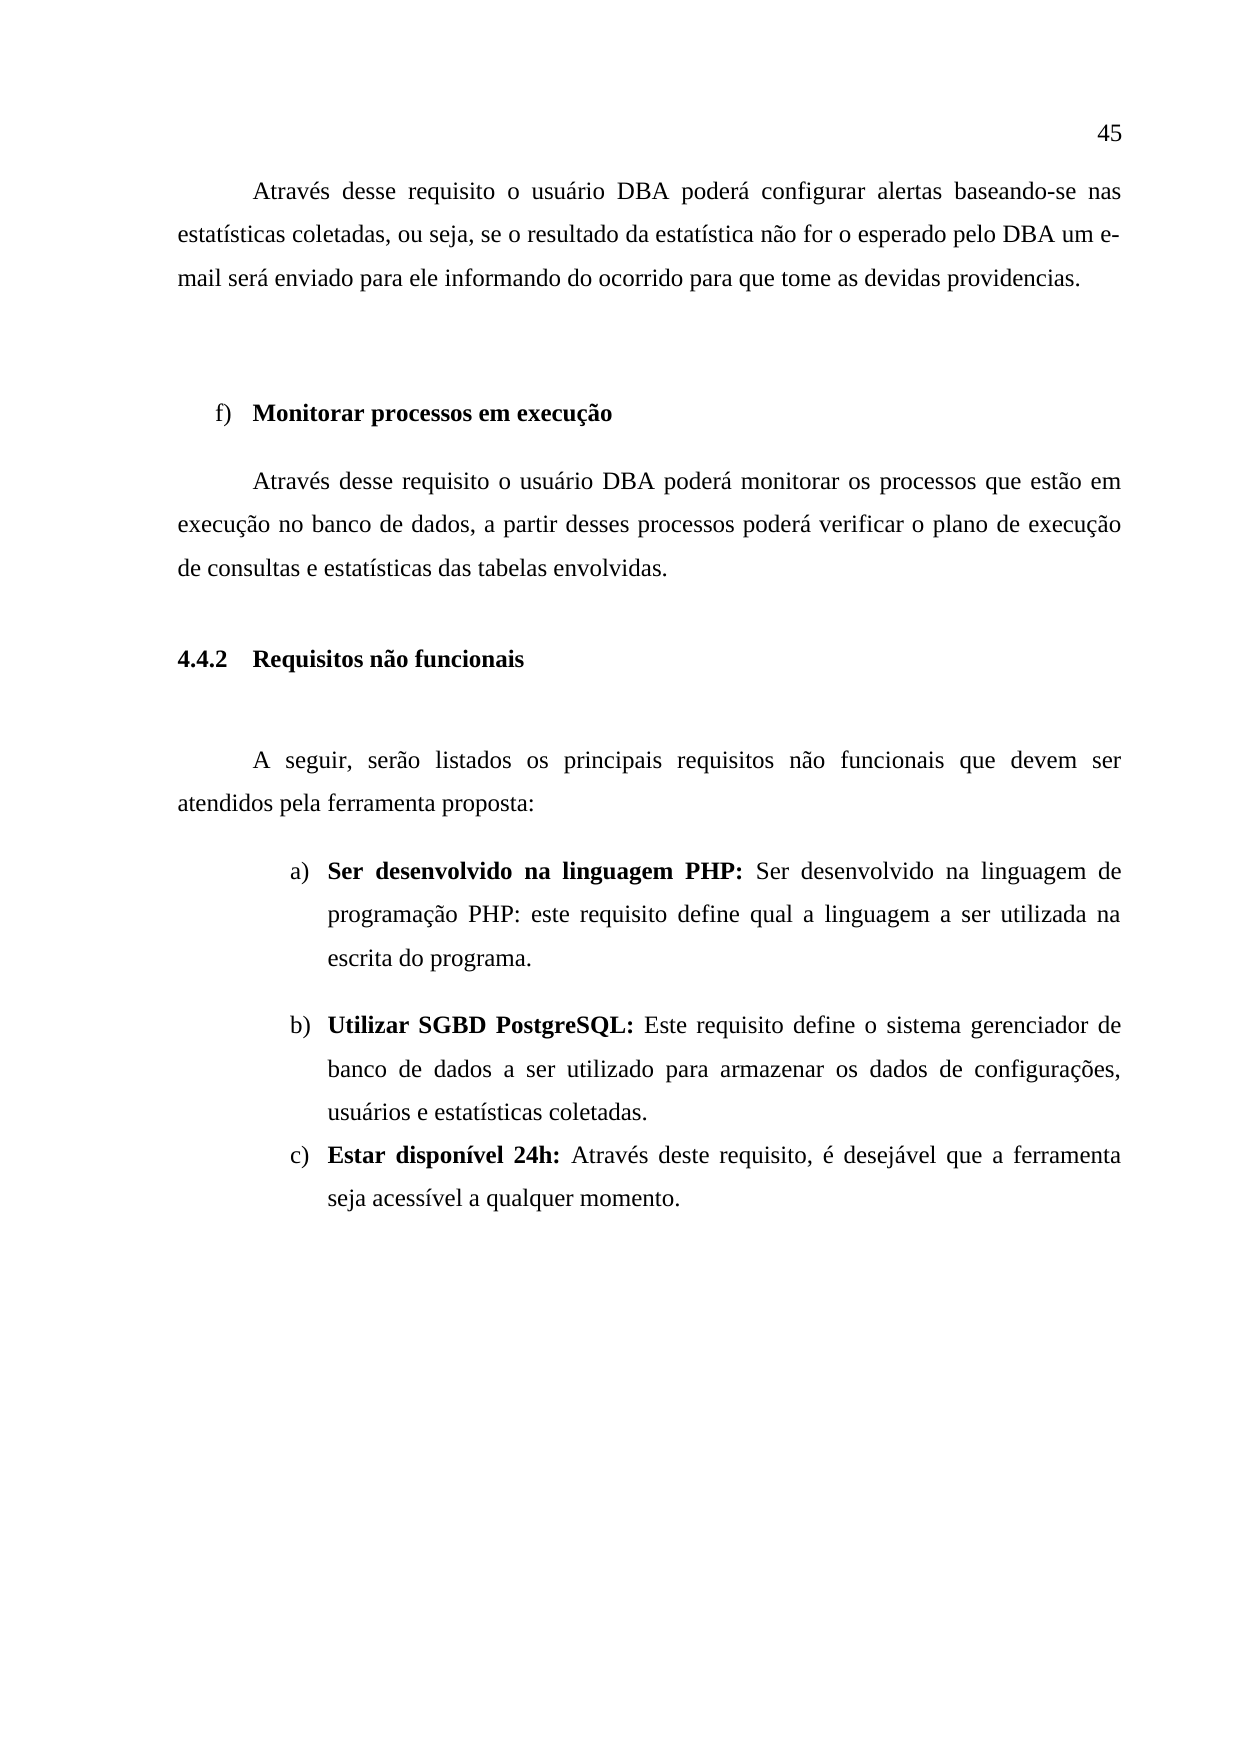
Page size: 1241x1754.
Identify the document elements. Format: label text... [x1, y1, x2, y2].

list Estar disponível 24h: Através deste requisito, é desejável que a ferramenta seja acessível a qualquer momento. [290, 1140, 1122, 1212]
list Monitorar processos em execução [215, 398, 1122, 427]
list Ser desenvolvido na linguagem PHP: Ser desenvolvido na linguagem de programação PHP: este requisito define qual a linguagem a ser utilizada na escrita do programa. [290, 856, 1122, 971]
list Utilizar SGBD PostgreSQL: Este requisito define o sistema gerenciador de banco de dados a ser utilizado para armazenar os dados de configurações, usuários e estatísticas coletadas. [290, 1011, 1122, 1126]
list Requisitos não funcionais [177, 644, 1122, 672]
text A seguir, serão listados os principais requisitos não funcionais que devem ser atendidos pela ferramenta proposta: [177, 745, 1122, 817]
list Através desse requisito o usuário DBA poderá monitorar os processos que estão em execução no banco de dados, a partir desses processos poderá verificar o plano de execução de consultas e estatísticas das tabelas envolvidas. [177, 466, 1122, 581]
list Através desse requisito o usuário DBA poderá configurar alertas baseando-se nas estatísticas coletadas, ou seja, se o resultado da estatística não for o esperado pelo DBA um e-mail será enviado para ele informando do ocorrido para que tome as devidas providencias. [177, 176, 1122, 291]
